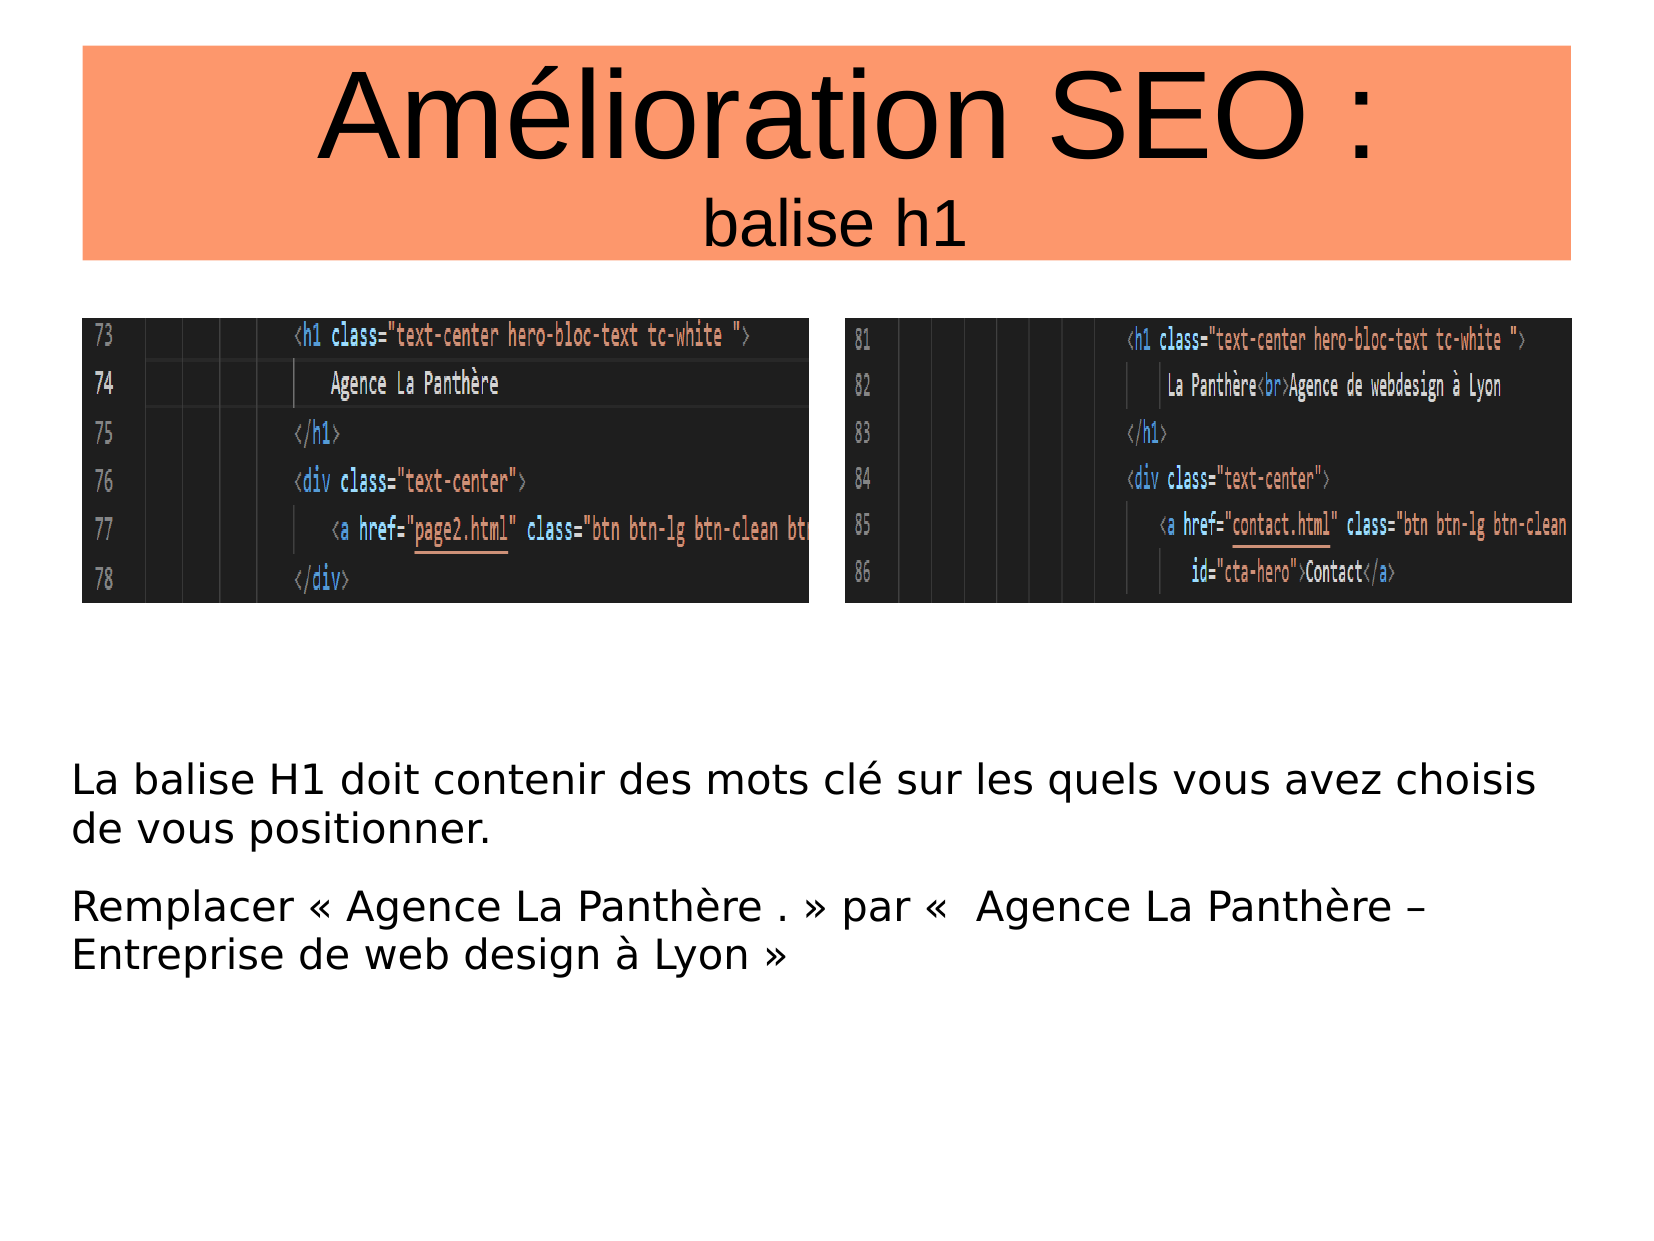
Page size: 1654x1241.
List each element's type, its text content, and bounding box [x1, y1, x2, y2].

picture [845, 318, 1572, 603]
picture [82, 318, 809, 603]
list La balise H1 doit contenir des mots clé sur les quels vous avez choisis de vous positionner. Remplacer « Agence La Panthère . » par « Agence La Panthère – Entreprise de web design à Lyon » [71, 755, 1560, 1007]
title Amélioration SEO : balise h1 [82, 45, 1571, 261]
